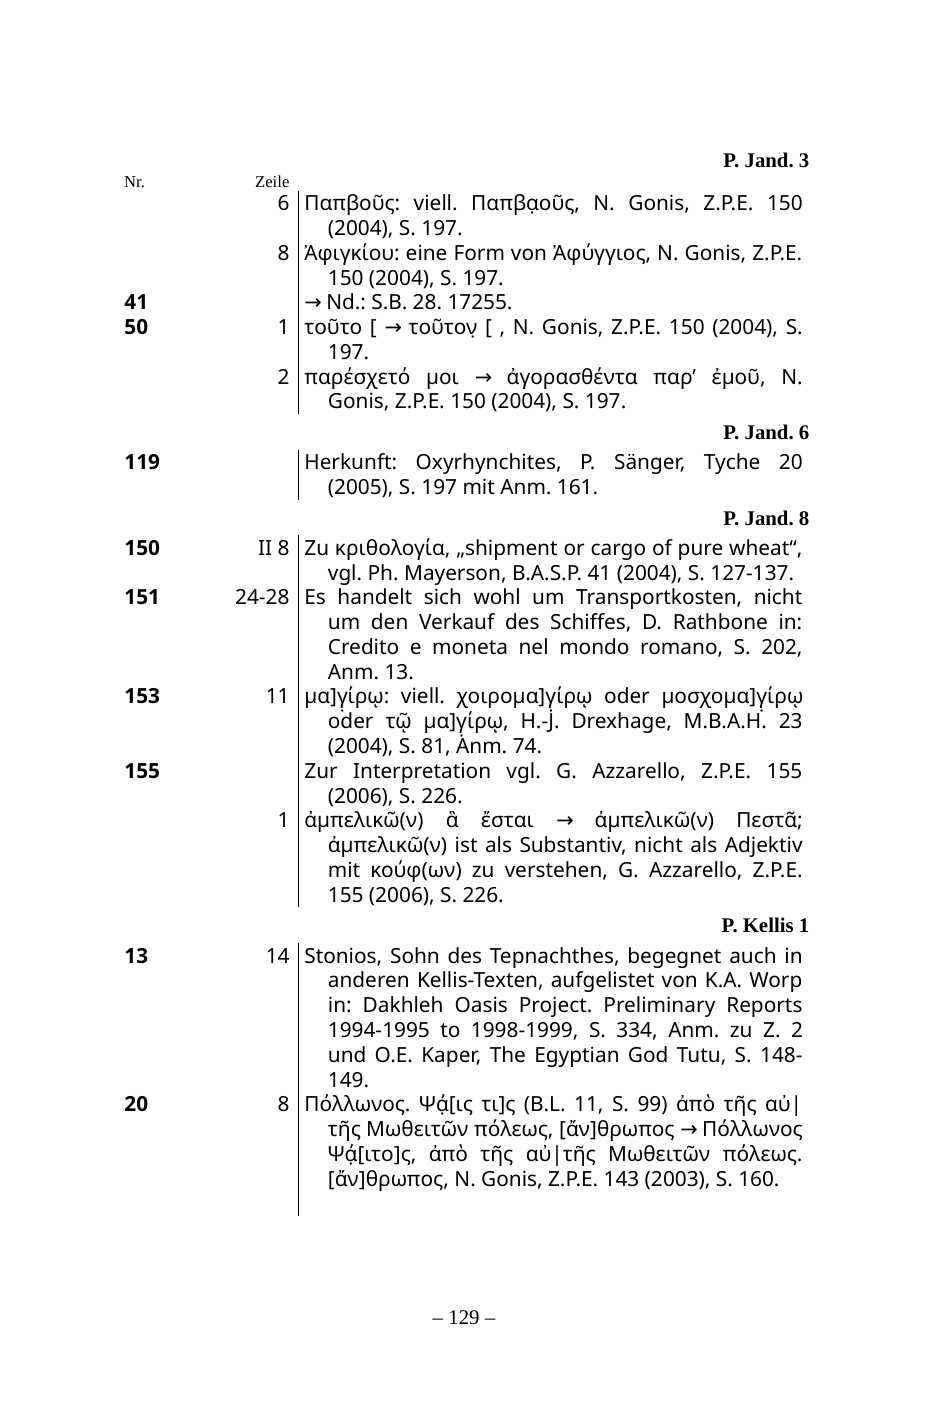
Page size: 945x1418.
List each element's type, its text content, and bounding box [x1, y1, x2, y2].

table_cell παρέσχετό μοι → ἀγορασθέντα παρ’ ἐμοῦ, N. Gonis, Z.P.E. 150 (2004), S. 197. [299, 364, 809, 414]
table_cell Πόλλωνος. Ψά̣[ις τι]ς (B.L. 11, S. 99) ἀπὸ τῆς αὐ|τῆς Μωθειτῶν πόλεως, [ἄν]θρωπος → Πόλλωνος Ψά̣[ιτο]ς, ἀπὸ τῆς αὐ|τῆς Μωθειτῶν πόλεως. [ἄν]θρωπος, N. Gonis, Z.P.E. 143 (2003), S. 160. [299, 1092, 809, 1216]
table_cell Es handelt sich wohl um Transportkosten, nicht um den Verkauf des Schiffes, D. Rathbone in: Credito e moneta nel mondo romano, S. 202, Anm. 13. [299, 585, 809, 684]
table_cell 1 [118, 808, 298, 907]
table_header 13 [118, 943, 207, 1092]
table_header Stonios, Sohn des Tepnachthes, begegnet auch in anderen Kellis-Texten, aufgelistet von K.A. Worp in: Dakhleh Oasis Project. Preliminary Reports 1994-1995 to 1998-1999, S. 334, Anm. zu Z. 2 und O.E. Kaper, The Egyptian God Tutu, S. 148-149. [299, 943, 809, 1092]
table_cell 151 [118, 585, 207, 684]
table_cell Ἀφιγκίου: eine Form von Ἀφύγγιος, N. Gonis, Z.P.E. 150 (2004), S. 197. [299, 240, 809, 290]
subtitle P. Jand. 6 [118, 420, 809, 444]
table_header Herkunft: Oxyrhynchites, P. Sänger, Tyche 20 (2005), S. 197 mit Anm. 161. [299, 450, 809, 499]
table_cell 11 [207, 684, 298, 758]
table_cell → Nd.: S.B. 28. 17255. [299, 290, 809, 315]
table_cell 1 [207, 315, 298, 364]
subtitle P. Kellis 1 [118, 913, 809, 937]
table_cell 153 [118, 684, 207, 758]
table_cell 20 [118, 1092, 207, 1216]
table_cell τοῦτο [ → τοῦτον̣ [ , N. Gonis, Z.P.E. 150 (2004), S. 197. [299, 315, 809, 364]
table_header 14 [207, 943, 298, 1092]
table_cell 6 [118, 191, 298, 240]
subtitle P. Jand. 8 [118, 505, 809, 529]
table_cell 155 [118, 759, 298, 808]
table_cell Παπβοῦς: viell. Παπβα̣οῦς, N. Gonis, Z.P.E. 150 (2004), S. 197. [299, 191, 809, 240]
table_cell 2 [118, 364, 298, 414]
table_cell 41 [118, 290, 298, 315]
table_cell 8 [118, 240, 298, 290]
table_cell ἀμπελικῶ(ν) ἃ ἔσται → ἀμπελικῶ(ν) Πεστᾶ; ἀμπελικῶ(ν) ist als Substantiv, nicht als Adjektiv mit κούφ(ων) zu verstehen, G. Azzarello, Z.P.E. 155 (2006), S. 226. [299, 808, 809, 907]
table_header II 8 [207, 535, 298, 585]
table_header Zu κριθολογία, „shipment or cargo of pure wheat“, vgl. Ph. Mayerson, B.A.S.P. 41 (2004), S. 127-137. [299, 535, 809, 585]
table_cell 8 [207, 1092, 298, 1216]
table_cell 50 [118, 315, 207, 364]
table_header 150 [118, 535, 207, 585]
table_cell Zur Interpretation vgl. G. Azzarello, Z.P.E. 155 (2006), S. 226. [299, 759, 809, 808]
table_cell 24-28 [207, 585, 298, 684]
table_cell μα]γ̣ίρῳ: viell. χοιρομα]γ̣ίρῳ oder μοσχομα]γ̣ίρῳ oder τῷ μα]γ̣ίρῳ, H.-J. Drexhage, M.B.A.H. 23 (2004), S. 81, Anm. 74. [299, 684, 809, 758]
table_header 119 [118, 450, 298, 499]
